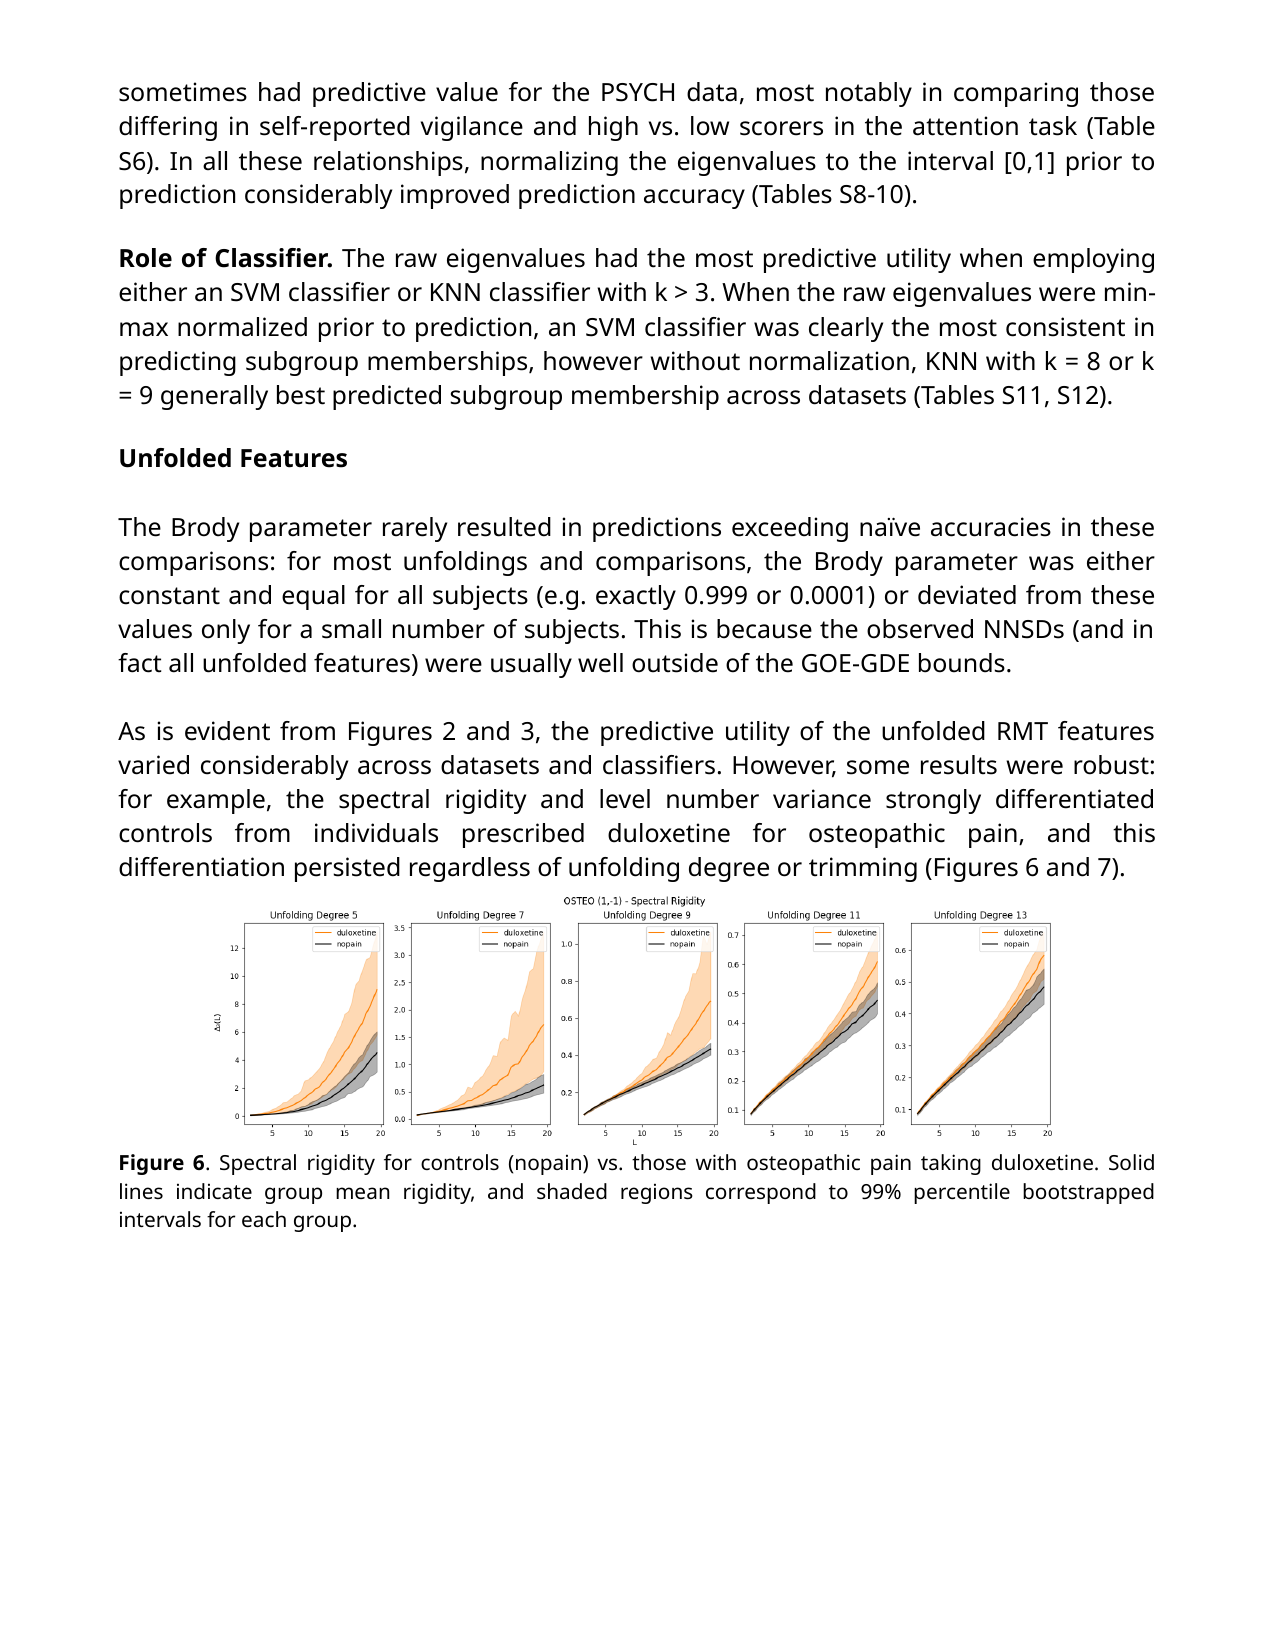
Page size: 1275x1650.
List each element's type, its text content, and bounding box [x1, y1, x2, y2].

text The Brody parameter rarely resulted in predictions exceeding naïve accuracies in these comparisons: for most unfoldings and comparisons, the Brody parameter was either constant and equal for all subjects (e.g. exactly 0.999 or 0.0001) or deviated from these values only for a small number of subjects. This is because the observed NNSDs (and in fact all unfolded features) were usually well outside of the GOE-GDE bounds. [118, 509, 1157, 679]
text Role of Classifier. The raw eigenvalues had the most predictive utility when employing either an SVM classifier or KNN classifier with k > 3. When the raw eigenvalues were min-max normalized prior to prediction, an SVM classifier was clearly the most consistent in predicting subgroup memberships, however without normalization, KNN with k = 8 or k = 9 generally best predicted subgroup membership across datasets (Tables S11, S12). [118, 241, 1157, 411]
text sometimes had predictive value for the PSYCH data, most notably in comparing those differing in self-reported vigilance and high vs. low scorers in the attention task (Table S6). In all these relationships, normalizing the eigenvalues to the interval [0,1] prior to prediction considerably improved prediction accuracy (Tables S8-10). [118, 75, 1157, 211]
text Unfolded Features [118, 441, 1157, 475]
text Figure 6. Spectral rigidity for controls (nopain) vs. those with osteopathic pain taking duloxetine. Solid lines indicate group mean rigidity, and shaded regions correspond to 99% percentile bootstrapped intervals for each group. [118, 1149, 1157, 1234]
picture [198, 891, 1077, 1149]
text As is evident from Figures 2 and 3, the predictive utility of the unfolded RMT features varied considerably across datasets and classifiers. However, some results were robust: for example, the spectral rigidity and level number variance strongly differentiated controls from individuals prescribed duloxetine for osteopathic pain, and this differentiation persisted regardless of unfolding degree or trimming (Figures 6 and 7). [118, 714, 1157, 884]
